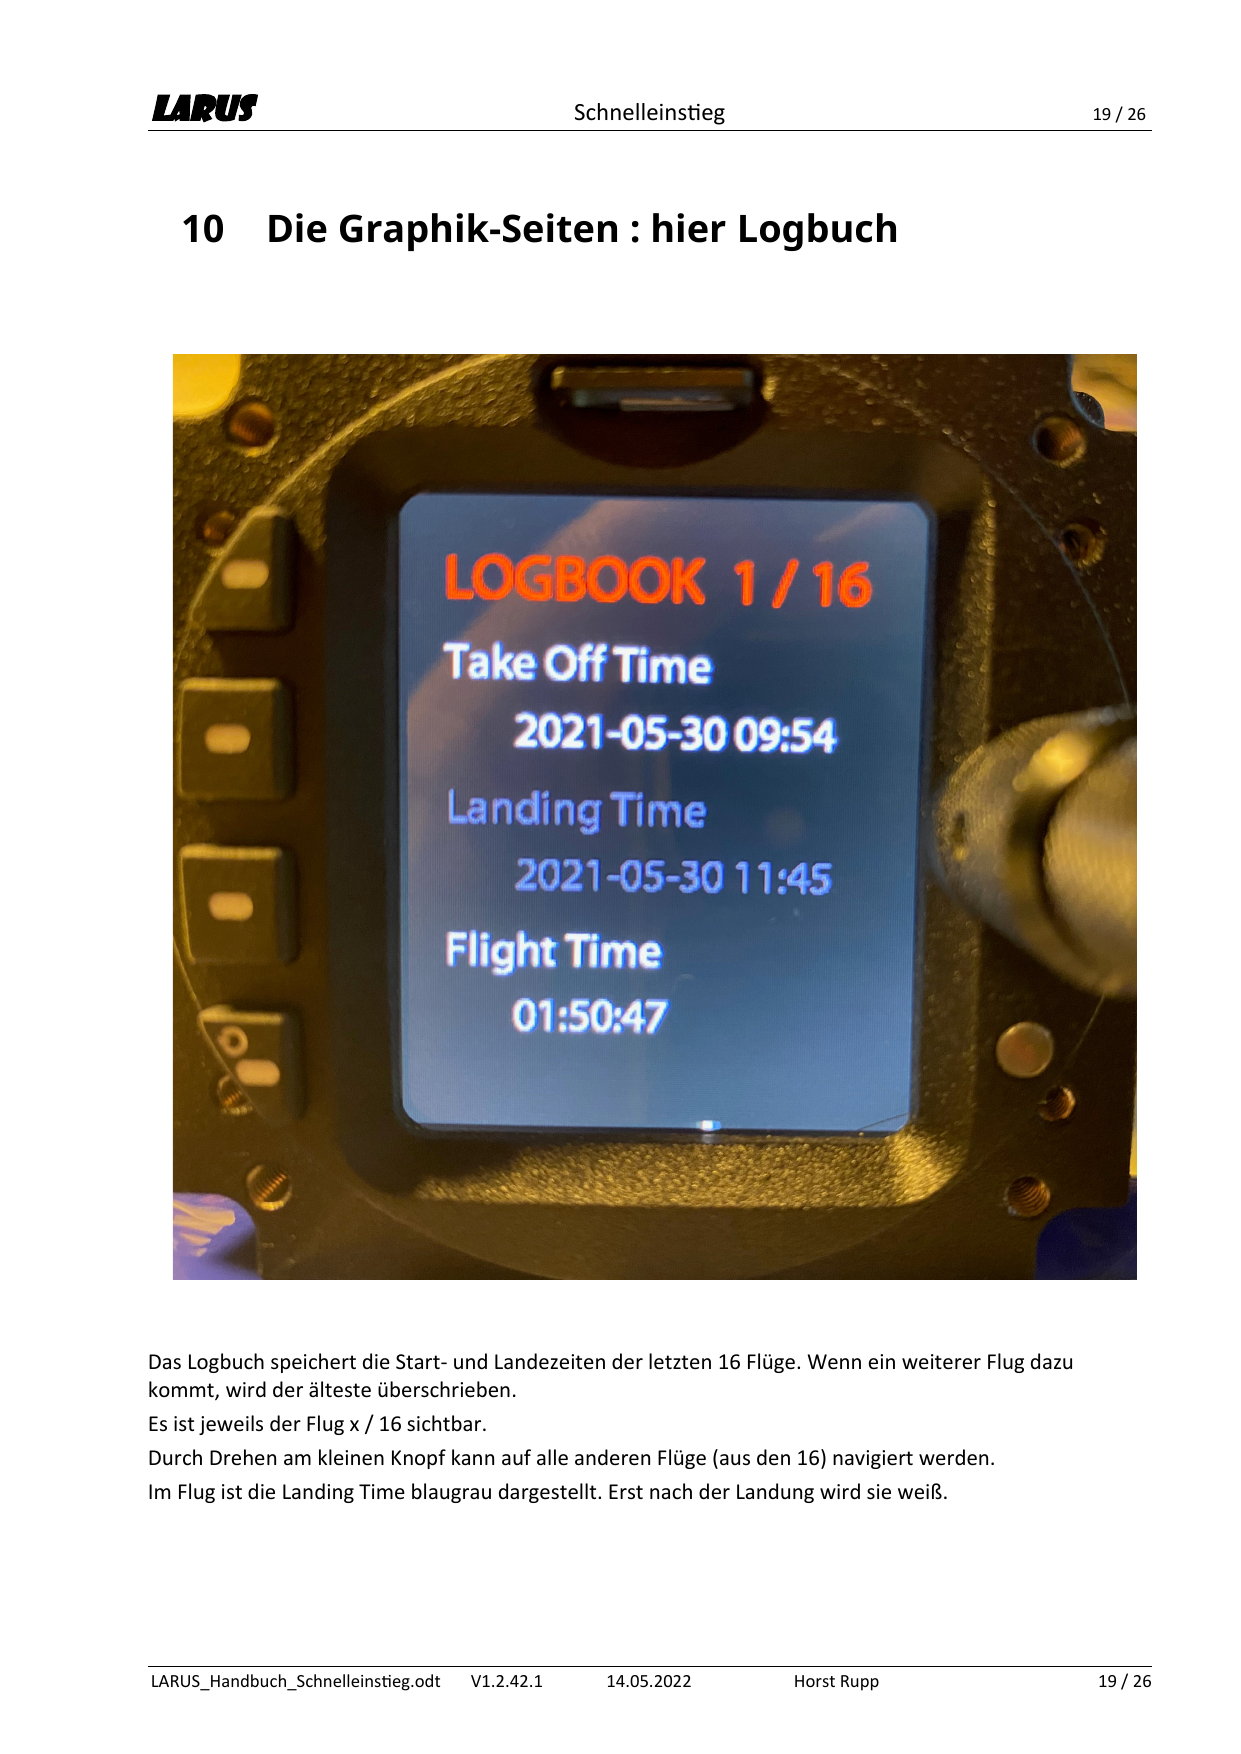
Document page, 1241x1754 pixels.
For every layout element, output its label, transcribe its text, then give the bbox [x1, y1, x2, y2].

subtitle Die Graphik-Seiten : hier Logbuch [148, 167, 1128, 277]
picture [172, 354, 1137, 1280]
text Im Flug ist die Landing Time blaugrau dargestellt. Erst nach der Landung wird sie weiß. [148, 1477, 1152, 1505]
text Das Logbuch speichert die Start- und Landezeiten der letzten 16 Flüge. Wenn ein weiterer Flug dazu kommt, wird der älteste überschrieben. [148, 1347, 1152, 1403]
text Es ist jeweils der Flug x / 16 sichtbar. [148, 1409, 1152, 1437]
text Durch Drehen am kleinen Knopf kann auf alle anderen Flüge (aus den 16) navigiert werden. [148, 1443, 1152, 1471]
